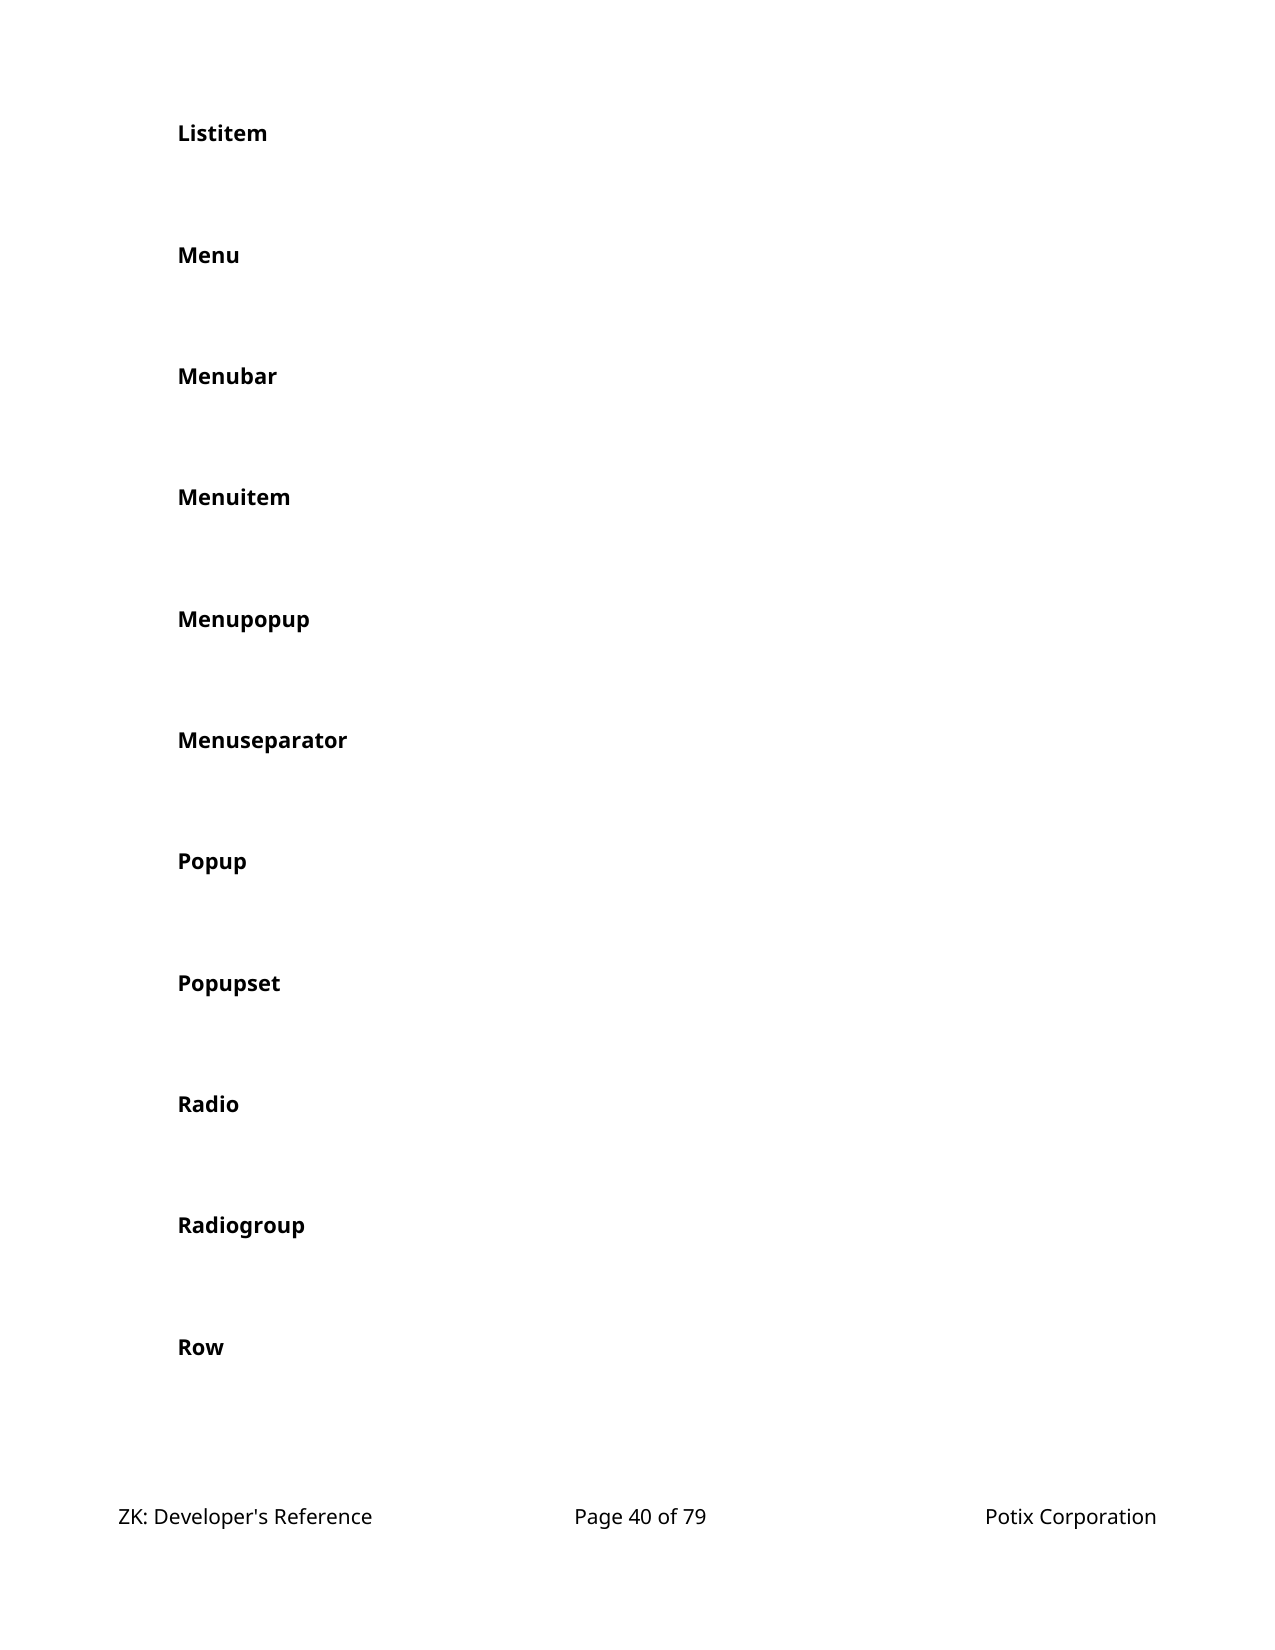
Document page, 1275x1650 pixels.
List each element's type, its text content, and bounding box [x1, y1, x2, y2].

subtitle Menu [177, 239, 1157, 269]
subtitle Row [177, 1332, 1157, 1362]
subtitle Popup [177, 846, 1157, 876]
subtitle Menubar [177, 361, 1157, 391]
subtitle Menuseparator [177, 725, 1157, 755]
subtitle Menupopup [177, 603, 1157, 633]
subtitle Radio [177, 1089, 1157, 1119]
subtitle Menuitem [177, 482, 1157, 512]
subtitle Popupset [177, 968, 1157, 998]
subtitle Listitem [177, 118, 1157, 148]
subtitle Radiogroup [177, 1210, 1157, 1240]
